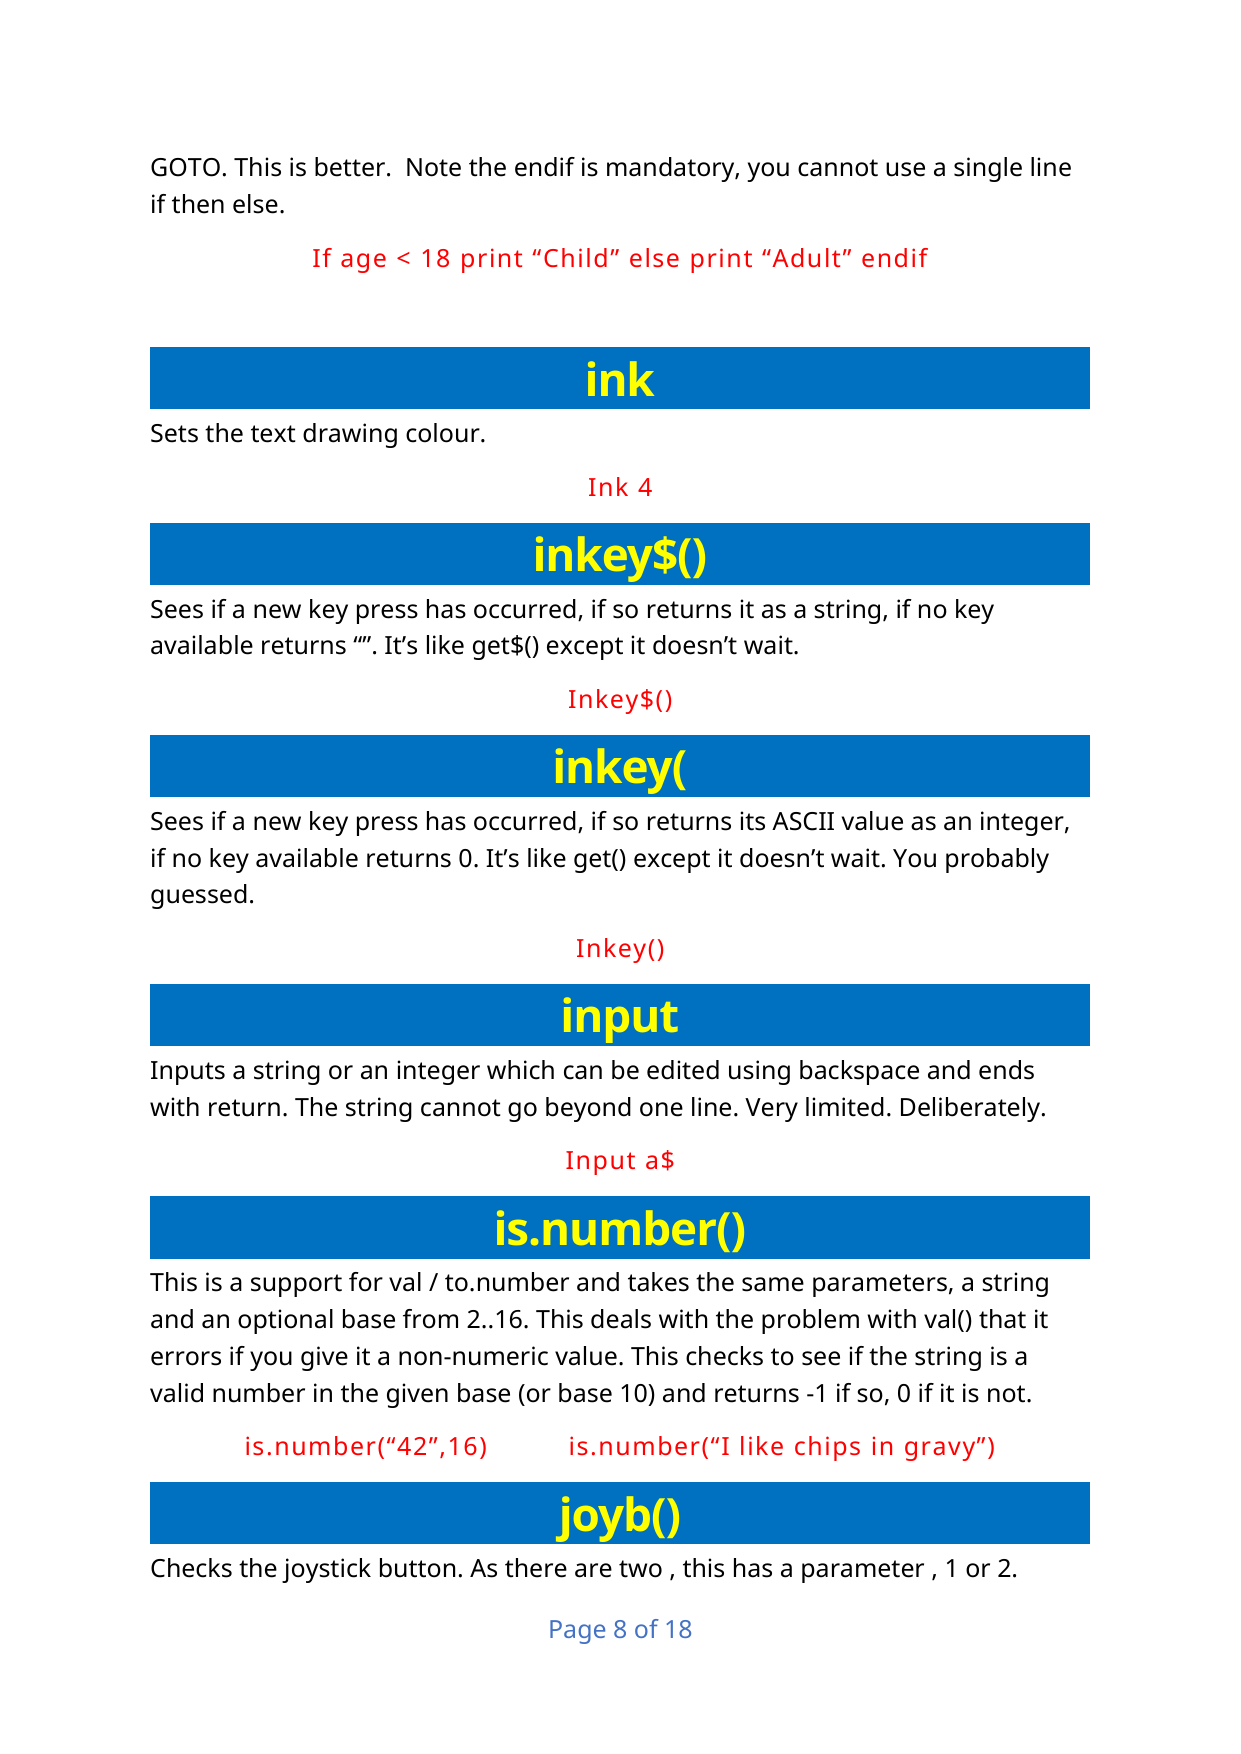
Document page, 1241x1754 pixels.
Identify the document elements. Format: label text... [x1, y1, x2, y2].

title joyb() [150, 1482, 1090, 1544]
title inkey$() [150, 523, 1090, 585]
subtitle Inkey$() [150, 681, 1090, 716]
text Sees if a new key press has occurred, if so returns it as a string, if no key available returns “”. It’s like get$() except it doesn’t wait. [150, 591, 1090, 662]
text This is a support for val / to.number and takes the same parameters, a string and an optional base from 2..16. This deals with the problem with val() that it errors if you give it a non-numeric value. This checks to see if the string is a valid number in the given base (or base 10) and returns -1 if so, 0 if it is not. [150, 1265, 1090, 1409]
text Inputs a string or an integer which can be edited using backspace and ends with return. The string cannot go beyond one line. Very limited. Deliberately. [150, 1053, 1090, 1123]
text GOTO. This is better. Note the endif is mandatory, you cannot use a single line if then else. [150, 150, 1090, 221]
text Checks the joystick button. As there are two , this has a parameter , 1 or 2. [150, 1551, 1090, 1585]
title inkey( [150, 735, 1090, 797]
title ink [150, 347, 1090, 409]
text Sees if a new key press has occurred, if so returns its ASCII value as an integer, if no key available returns 0. It’s like get() except it doesn’t wait. You probably guessed. [150, 803, 1090, 911]
text Sets the text drawing colour. [150, 416, 1090, 450]
subtitle Input a$ [150, 1143, 1090, 1177]
subtitle If age < 18 print “Child” else print “Adult” endif [150, 240, 1090, 274]
subtitle is.number(“42”,16) is.number(“I like chips in gravy”) [150, 1429, 1090, 1463]
title is.number() [150, 1196, 1090, 1259]
subtitle Inkey() [150, 931, 1090, 964]
title input [150, 984, 1090, 1046]
subtitle Ink 4 [150, 469, 1090, 503]
